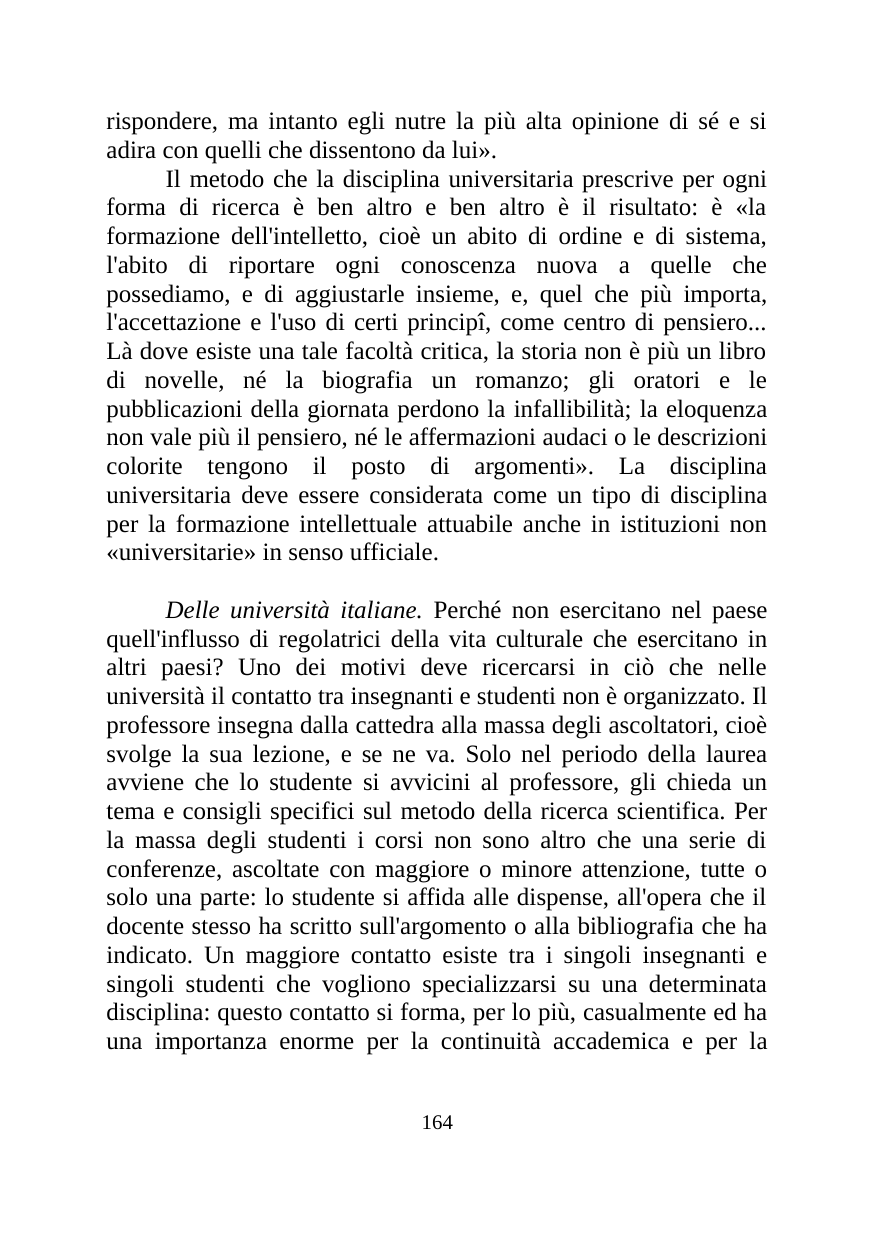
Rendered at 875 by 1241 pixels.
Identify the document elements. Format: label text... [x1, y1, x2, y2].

text Il metodo che la disciplina universitaria prescrive per ogni forma di ricerca è ben altro e ben altro è il risultato: è «la formazione dell'intelletto, cioè un abito di ordine e di sistema, l'abito di riportare ogni conoscenza nuova a quelle che possediamo, e di aggiustarle insieme, e, quel che più importa, l'accettazione e l'uso di certi principî, come centro di pensiero... Là dove esiste una tale facoltà critica, la storia non è più un libro di novelle, né la biografia un romanzo; gli oratori e le pubblicazioni della giornata perdono la infallibilità; la eloquenza non vale più il pensiero, né le affermazioni audaci o le descrizioni colorite tengono il posto di argomenti». La disciplina universitaria deve essere considerata come un tipo di disciplina per la formazione intellettuale attuabile anche in istituzioni non «universitarie» in senso ufficiale. [106, 164, 768, 566]
text Delle università italiane. Perché non esercitano nel paese quell'influsso di regolatrici della vita culturale che esercitano in altri paesi? Uno dei motivi deve ricercarsi in ciò che nelle università il contatto tra insegnanti e studenti non è organizzato. Il professore insegna dalla cattedra alla massa degli ascoltatori, cioè svolge la sua lezione, e se ne va. Solo nel periodo della laurea avviene che lo studente si avvicini al professore, gli chieda un tema e consigli specifici sul metodo della ricerca scientifica. Per la massa degli studenti i corsi non sono altro che una serie di conferenze, ascoltate con maggiore o minore attenzione, tutte o solo una parte: lo studente si affida alle dispense, all'opera che il docente stesso ha scritto sull'argomento o alla bibliografia che ha indicato. Un maggiore contatto esiste tra i singoli insegnanti e singoli studenti che vogliono specializzarsi su una determinata disciplina: questo contatto si forma, per lo più, casualmente ed ha una importanza enorme per la continuità accademica e per la [106, 595, 768, 1055]
text rispondere, ma intanto egli nutre la più alta opinione di sé e si adira con quelli che dissentono da lui». [106, 106, 768, 164]
